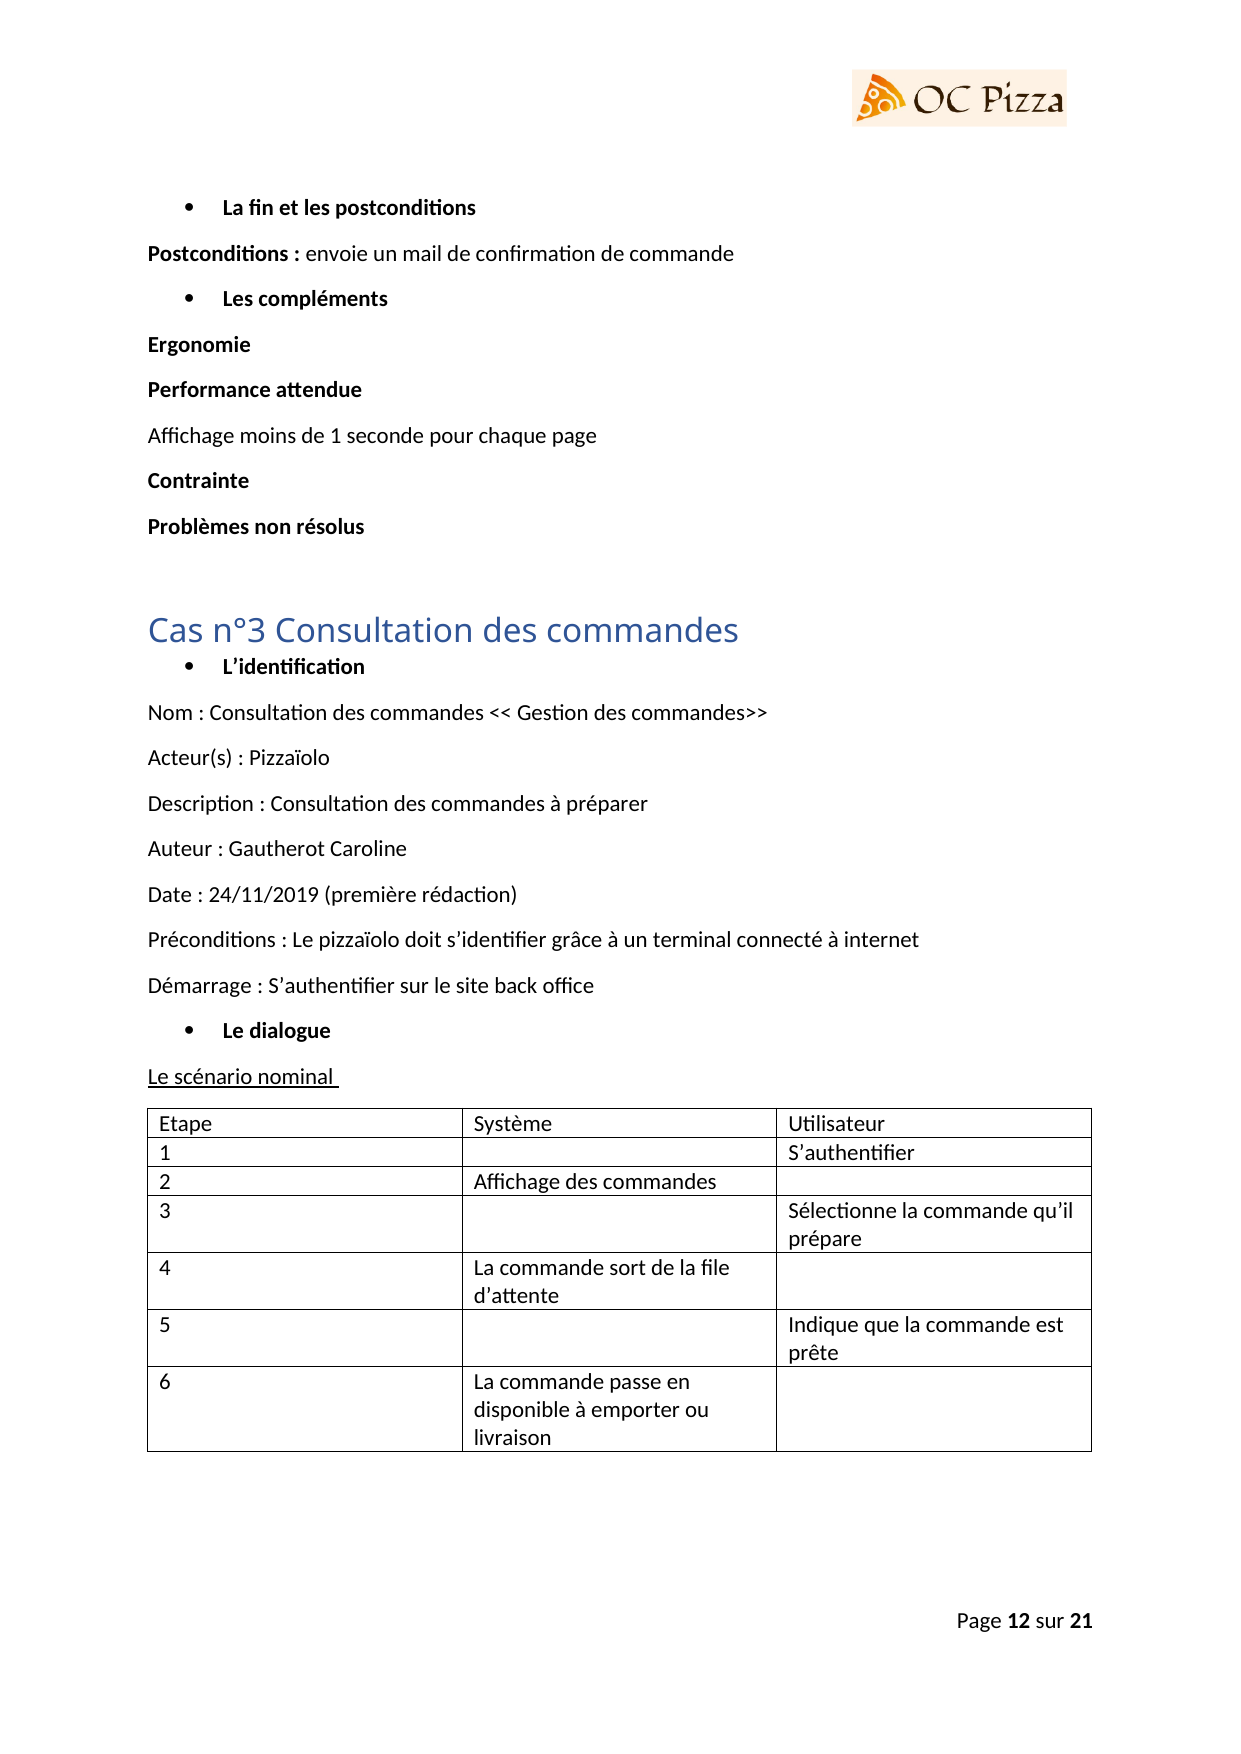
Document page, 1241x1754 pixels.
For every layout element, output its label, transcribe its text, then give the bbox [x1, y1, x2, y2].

text Le scénario nominal [148, 1062, 1093, 1090]
table_cell [777, 1167, 1091, 1195]
table_cell 2 [148, 1167, 462, 1195]
table_cell 4 [148, 1253, 462, 1309]
table_cell La commande passe en disponible à emporter ou livraison [463, 1367, 776, 1451]
text Affichage moins de 1 seconde pour chaque page [148, 421, 1093, 449]
text Acteur(s) : Pizzaïolo [148, 743, 1093, 771]
text Démarrage : S’authentifier sur le site back office [148, 971, 1093, 999]
text Ergonomie [148, 330, 1093, 358]
table_cell Indique que la commande est prête [777, 1310, 1091, 1366]
table_cell [463, 1310, 776, 1366]
table_header Système [463, 1109, 776, 1137]
table_header Utilisateur [777, 1109, 1091, 1137]
text Problèmes non résolus [148, 512, 1093, 540]
text Performance attendue [148, 375, 1093, 403]
table_cell 6 [148, 1367, 462, 1451]
list La fin et les postconditions [185, 193, 1093, 221]
table_cell [777, 1367, 1091, 1451]
table_cell 3 [148, 1196, 462, 1252]
table_cell 5 [148, 1310, 462, 1366]
table_cell [777, 1253, 1091, 1309]
text Postconditions : envoie un mail de confirmation de commande [148, 239, 1093, 267]
table_cell La commande sort de la file d’attente [463, 1253, 776, 1309]
table_cell Sélectionne la commande qu’il prépare [777, 1196, 1091, 1252]
list Le dialogue [185, 1017, 1093, 1044]
text Description : Consultation des commandes à préparer [148, 789, 1093, 817]
table_cell [463, 1196, 776, 1252]
table_header Etape [148, 1109, 462, 1137]
table_cell [463, 1138, 776, 1166]
text Date : 24/11/2019 (première rédaction) [148, 880, 1093, 908]
table_cell S’authentifier [777, 1138, 1091, 1166]
text Préconditions : Le pizzaïolo doit s’identifier grâce à un terminal connecté à internet [148, 926, 1093, 953]
list Les compléments [185, 284, 1093, 312]
text Auteur : Gautherot Caroline [148, 834, 1093, 862]
table_cell 1 [148, 1138, 462, 1166]
list L’identification [185, 652, 1093, 680]
table_cell Affichage des commandes [463, 1167, 776, 1195]
subtitle Cas n°3 Consultation des commandes [148, 607, 1093, 652]
text Nom : Consultation des commandes << Gestion des commandes>> [148, 698, 1093, 726]
text Contrainte [148, 466, 1093, 494]
